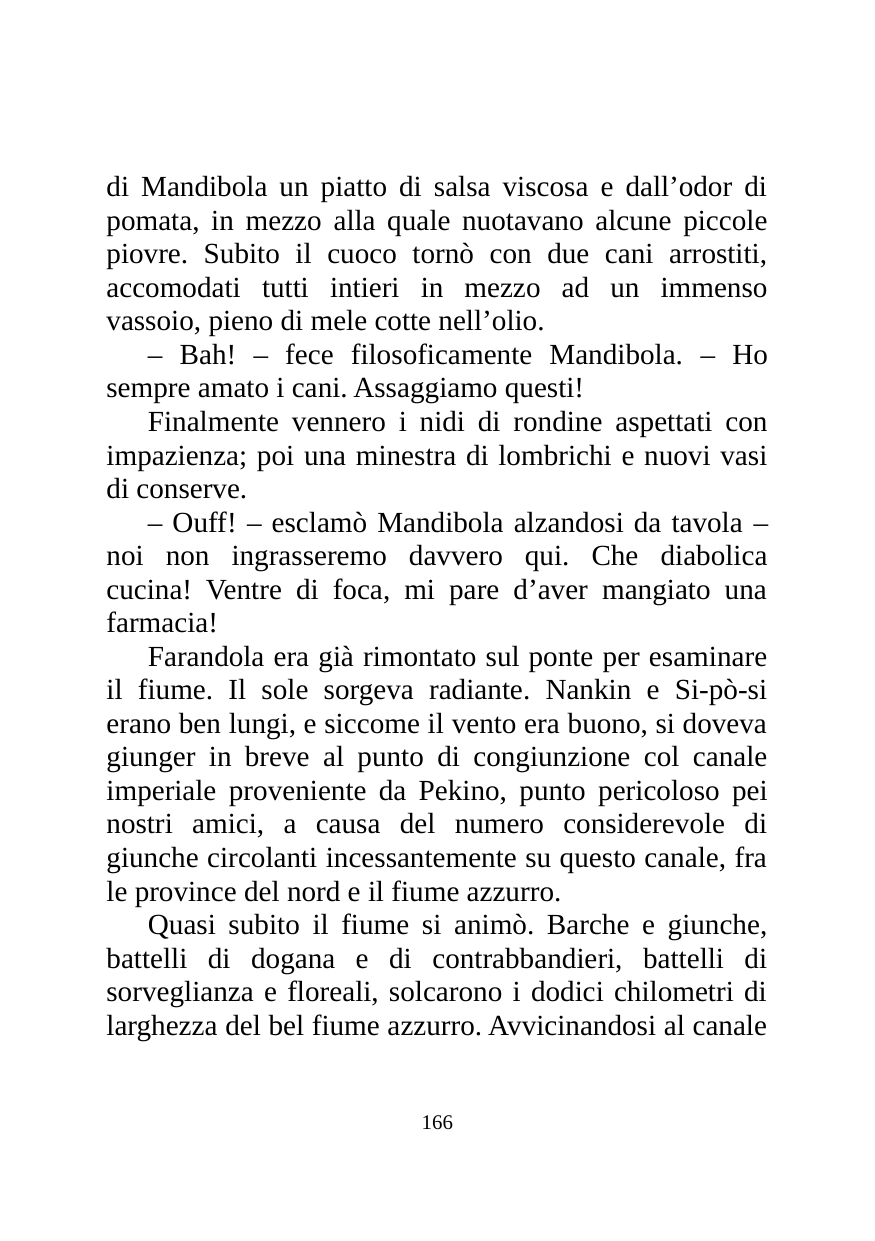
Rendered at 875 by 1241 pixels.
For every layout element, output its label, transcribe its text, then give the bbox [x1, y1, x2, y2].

text Finalmente vennero i nidi di rondine aspettati con impazienza; poi una minestra di lombrichi e nuovi vasi di conserve. [106, 404, 768, 505]
text ‒ Bah! ‒ fece filosoficamente Mandibola. ‒ Ho sempre amato i cani. Assaggiamo questi! [106, 337, 768, 404]
text Farandola era già rimontato sul ponte per esaminare il fiume. Il sole sorgeva radiante. Nankin e Si-pò-si erano ben lungi, e siccome il vento era buono, si doveva giunger in breve al punto di congiunzione col canale imperiale proveniente da Pekino, punto pericoloso pei nostri amici, a causa del numero considerevole di giunche circolanti incessantemente su questo canale, fra le province del nord e il fiume azzurro. [106, 639, 768, 907]
text di Mandibola un piatto di salsa viscosa e dall’odor di pomata, in mezzo alla quale nuotavano alcune piccole piovre. Subito il cuoco tornò con due cani arrostiti, accomodati tutti intieri in mezzo ad un immenso vassoio, pieno di mele cotte nell’olio. [106, 169, 768, 337]
text Quasi subito il fiume si animò. Barche e giunche, battelli di dogana e di contrabbandieri, battelli di sorveglianza e floreali, solcarono i dodici chilometri di larghezza del bel fiume azzurro. Avvicinandosi al canale [106, 907, 768, 1041]
text ‒ Ouff! ‒ esclamò Mandibola alzandosi da tavola ‒ noi non ingrasseremo davvero qui. Che diabolica cucina! Ventre di foca, mi pare d’aver mangiato una farmacia! [106, 505, 768, 639]
